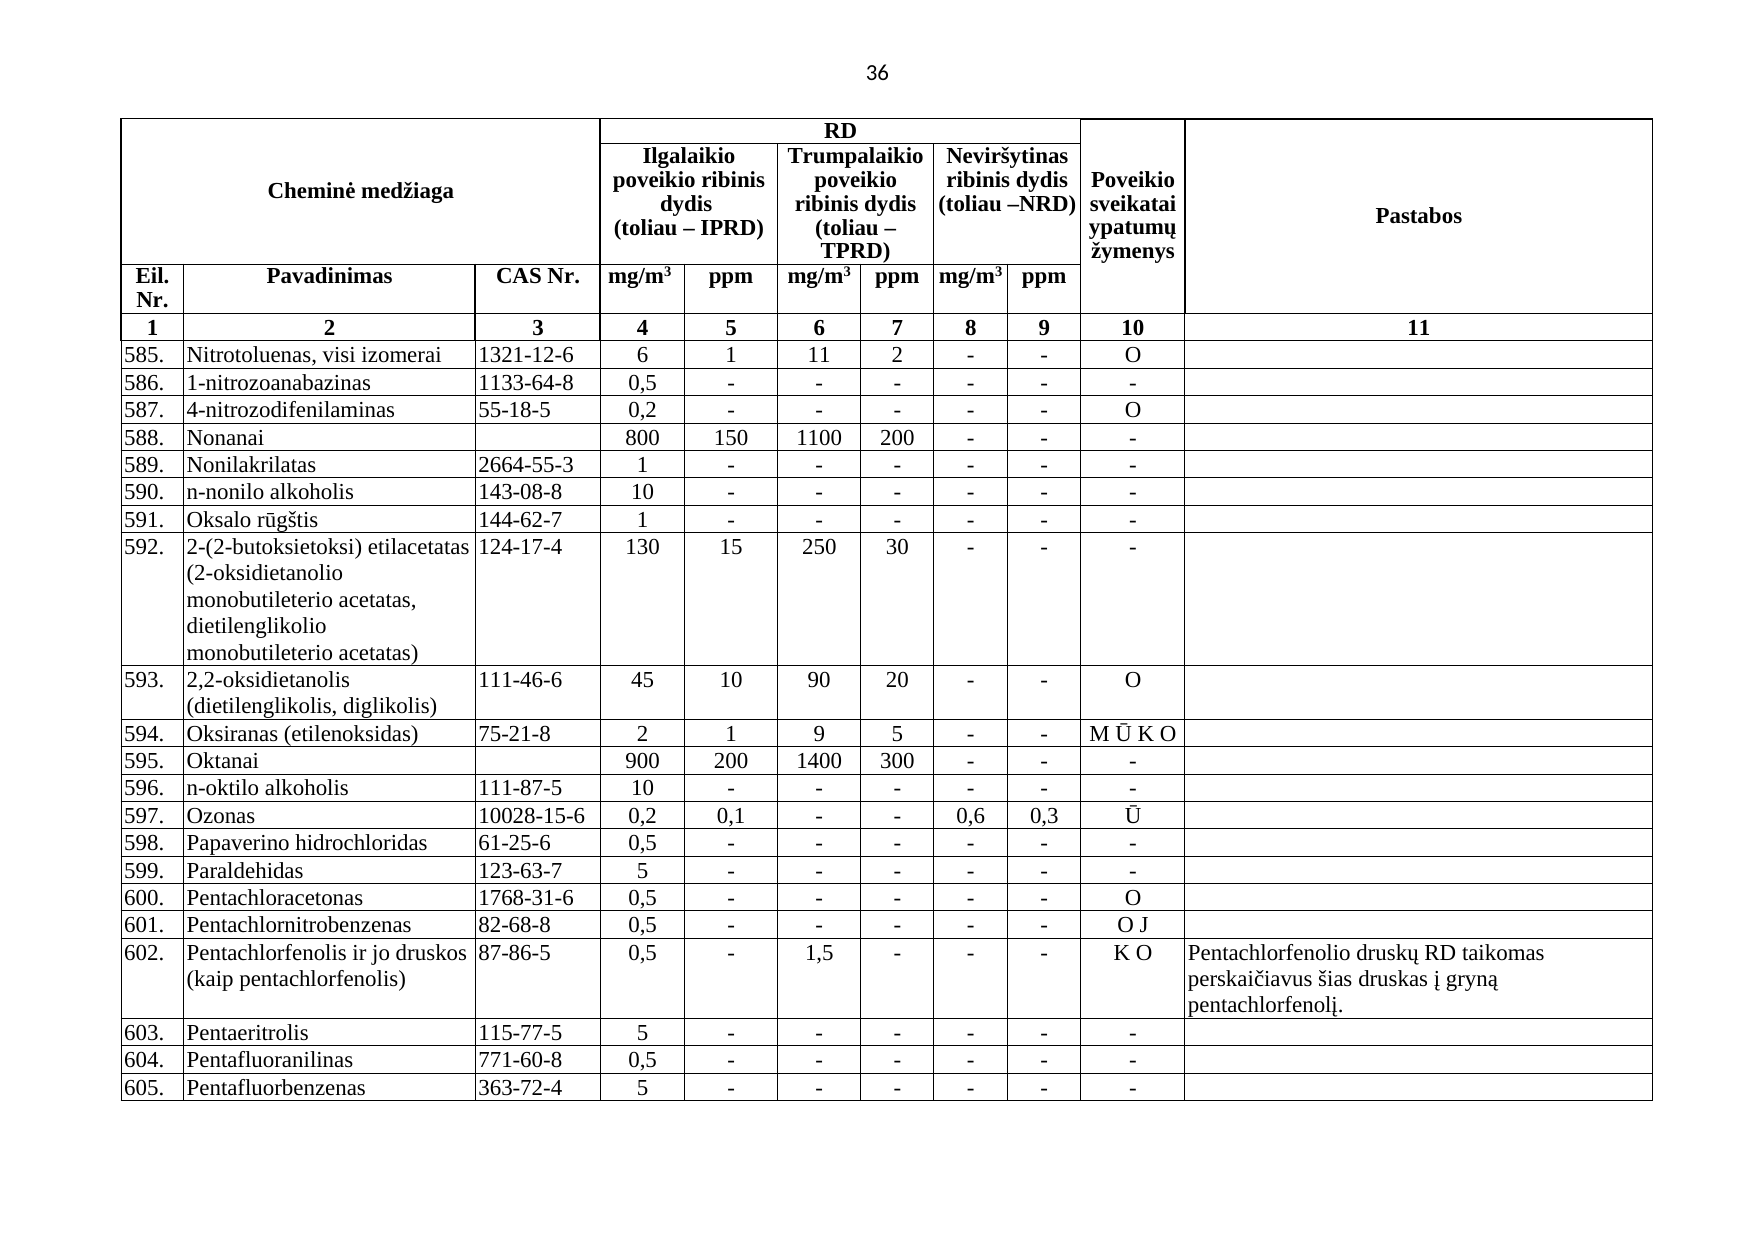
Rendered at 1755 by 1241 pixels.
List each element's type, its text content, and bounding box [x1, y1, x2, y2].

table_cell 250 [778, 533, 860, 665]
table_cell 1 [601, 506, 684, 532]
table_cell 2664-55-3 [476, 451, 600, 477]
table_cell Eil. Nr. [122, 265, 183, 312]
table_cell 6 [601, 341, 684, 368]
table_cell 2 [601, 720, 684, 746]
table_cell Pentachloracetonas [184, 884, 475, 910]
table_cell 10 [1081, 314, 1184, 340]
table_cell 75-21-8 [476, 720, 600, 746]
table_cell - [1008, 911, 1080, 938]
table_cell CAS Nr. [476, 265, 599, 312]
table_cell - [1081, 1019, 1184, 1045]
table_cell Nonilakrilatas [184, 451, 475, 477]
table_cell - [1081, 451, 1184, 477]
table_cell 0,5 [601, 829, 684, 856]
table_cell Trumpalaikio poveikio ribinis dydis (toliau –TPRD) [778, 144, 933, 263]
table_cell 11 [778, 341, 860, 368]
table_cell 5 [601, 857, 684, 883]
table_cell 300 [861, 747, 933, 773]
table_cell - [1008, 506, 1080, 532]
table_cell Pentafluorbenzenas [184, 1074, 475, 1100]
table_cell O [1081, 666, 1184, 719]
table_cell 5 [601, 1019, 684, 1045]
table_cell - [1008, 424, 1080, 450]
table_cell 111-46-6 [476, 666, 600, 719]
table_cell Ozonas [184, 802, 475, 828]
table_cell - [861, 1046, 933, 1073]
table_cell - [1081, 1074, 1184, 1100]
table_cell - [1008, 775, 1080, 801]
table_cell [1185, 747, 1652, 773]
table_cell 11 [1185, 314, 1652, 340]
table_cell [1185, 478, 1652, 505]
table_cell - [1008, 369, 1080, 395]
table_cell - [1008, 720, 1080, 746]
table_cell 3 [476, 314, 599, 340]
table_cell - [1081, 775, 1184, 801]
table_cell - [934, 506, 1007, 532]
table_cell 599. [122, 857, 183, 883]
table_cell [1185, 802, 1652, 828]
table_cell 1 [122, 314, 183, 340]
table_cell - [778, 506, 860, 532]
table_cell - [934, 369, 1007, 395]
table_cell 2 [861, 341, 933, 368]
table_cell 601. [122, 911, 183, 938]
table_cell - [1081, 1046, 1184, 1073]
table_cell Nonanai [184, 424, 475, 450]
table_cell 124-17-4 [476, 533, 600, 665]
table_cell 0,3 [1008, 802, 1080, 828]
table_cell - [1008, 478, 1080, 505]
table_cell - [1008, 451, 1080, 477]
table_cell 589. [122, 451, 183, 477]
table_cell O [1081, 341, 1184, 368]
table_cell - [861, 939, 933, 1018]
table_cell K O [1081, 939, 1184, 1018]
table_cell Pentafluoranilinas [184, 1046, 475, 1073]
table_cell 0,5 [601, 369, 684, 395]
table_cell [1185, 533, 1652, 665]
table_cell Oksiranas (etilenoksidas) [184, 720, 475, 746]
table_cell 143-08-8 [476, 478, 600, 505]
table_cell - [778, 1019, 860, 1045]
table_cell 363-72-4 [476, 1074, 600, 1100]
table_cell - [685, 829, 777, 856]
table_cell [476, 747, 600, 773]
table_cell 605. [122, 1074, 183, 1100]
table_cell - [934, 829, 1007, 856]
table_cell Nitrotoluenas, visi izomerai [184, 341, 475, 368]
table_cell Papaverino hidrochloridas [184, 829, 475, 856]
table_cell 593. [122, 666, 183, 719]
table_cell 1 [685, 720, 777, 746]
table_cell - [778, 775, 860, 801]
table_cell mg/m3 [778, 265, 860, 312]
table_cell - [934, 666, 1007, 719]
table_cell Paraldehidas [184, 857, 475, 883]
table_header Cheminė medžiaga [122, 119, 599, 263]
table_cell - [1008, 829, 1080, 856]
table_cell [1185, 775, 1652, 801]
table_cell 200 [685, 747, 777, 773]
table_cell 900 [601, 747, 684, 773]
table_cell 592. [122, 533, 183, 665]
table_cell - [778, 857, 860, 883]
table_cell 61-25-6 [476, 829, 600, 856]
table_cell 586. [122, 369, 183, 395]
table_cell - [934, 1046, 1007, 1073]
table_cell 1100 [778, 424, 860, 450]
table_cell - [778, 478, 860, 505]
table_cell 130 [601, 533, 684, 665]
table_cell 15 [685, 533, 777, 665]
table_cell Pentachlorfenolis ir jo druskos (kaip pentachlorfenolis) [184, 939, 475, 1018]
table_cell 10028-15-6 [476, 802, 600, 828]
table_cell - [1008, 666, 1080, 719]
table_cell - [685, 1074, 777, 1100]
table_cell 588. [122, 424, 183, 450]
table_cell - [1008, 396, 1080, 422]
table_cell 604. [122, 1046, 183, 1073]
table_cell 0,1 [685, 802, 777, 828]
table_cell 45 [601, 666, 684, 719]
table_cell - [1081, 478, 1184, 505]
table_cell - [934, 911, 1007, 938]
table_cell 0,2 [601, 802, 684, 828]
table_cell 1 [601, 451, 684, 477]
table_cell 111-87-5 [476, 775, 600, 801]
table_cell - [861, 802, 933, 828]
table_cell M Ū K O [1081, 720, 1184, 746]
table_cell ppm [685, 265, 777, 312]
table_cell mg/m3 [601, 265, 684, 312]
table_cell n-oktilo alkoholis [184, 775, 475, 801]
table_cell 771-60-8 [476, 1046, 600, 1073]
table_cell [476, 424, 600, 450]
table_cell - [1008, 1019, 1080, 1045]
table_cell 800 [601, 424, 684, 450]
table_cell [1185, 1019, 1652, 1045]
table_cell [1185, 911, 1652, 938]
table_cell 598. [122, 829, 183, 856]
table_cell 602. [122, 939, 183, 1018]
table_cell - [1081, 369, 1184, 395]
table_cell - [934, 424, 1007, 450]
table_cell - [778, 451, 860, 477]
table_cell Pentachlornitrobenzenas [184, 911, 475, 938]
table_cell - [934, 1074, 1007, 1100]
table_cell 2 [184, 314, 474, 340]
table_cell 597. [122, 802, 183, 828]
table_cell 590. [122, 478, 183, 505]
table_cell - [778, 1074, 860, 1100]
table_cell 87-86-5 [476, 939, 600, 1018]
table_cell O [1081, 396, 1184, 422]
table_cell 20 [861, 666, 933, 719]
table_cell - [685, 775, 777, 801]
table_cell 596. [122, 775, 183, 801]
table_cell - [934, 857, 1007, 883]
table_cell - [1008, 747, 1080, 773]
table_cell - [934, 747, 1007, 773]
table_cell 1321-12-6 [476, 341, 600, 368]
table_cell - [1008, 341, 1080, 368]
table_cell - [1008, 533, 1080, 665]
table_cell 9 [1008, 314, 1080, 340]
table_cell [1185, 1074, 1652, 1100]
table_cell 8 [934, 314, 1007, 340]
table_cell 30 [861, 533, 933, 665]
table_cell - [1081, 424, 1184, 450]
table_cell - [861, 911, 933, 938]
table_cell - [1008, 1046, 1080, 1073]
table_cell - [685, 369, 777, 395]
table_cell 55-18-5 [476, 396, 600, 422]
table_cell 1-nitrozoanabazinas [184, 369, 475, 395]
table_cell - [934, 775, 1007, 801]
table_cell 200 [861, 424, 933, 450]
table_cell - [861, 1019, 933, 1045]
table_cell 587. [122, 396, 183, 422]
table_cell 1400 [778, 747, 860, 773]
table_cell - [861, 451, 933, 477]
table_cell - [1008, 939, 1080, 1018]
table_cell [1185, 857, 1652, 883]
table_cell [1185, 666, 1652, 719]
table_cell - [861, 396, 933, 422]
table_cell 603. [122, 1019, 183, 1045]
table_cell 0,6 [934, 802, 1007, 828]
table_cell - [861, 478, 933, 505]
table_cell 0,5 [601, 1046, 684, 1073]
table_cell - [861, 829, 933, 856]
table_cell 5 [685, 314, 777, 340]
table_cell 1133-64-8 [476, 369, 600, 395]
table_cell - [685, 396, 777, 422]
table_cell - [1081, 857, 1184, 883]
table_cell - [685, 1019, 777, 1045]
table_cell O J [1081, 911, 1184, 938]
table_cell 7 [861, 314, 933, 340]
table_cell [1185, 424, 1652, 450]
table_cell 9 [778, 720, 860, 746]
table_cell 5 [601, 1074, 684, 1100]
table_cell - [685, 884, 777, 910]
table_cell - [934, 884, 1007, 910]
table_cell [1185, 341, 1652, 368]
table_cell 4-nitrozodifenilaminas [184, 396, 475, 422]
table_cell 600. [122, 884, 183, 910]
table_cell 82-68-8 [476, 911, 600, 938]
table_cell - [934, 478, 1007, 505]
table_cell - [685, 939, 777, 1018]
table_cell 115-77-5 [476, 1019, 600, 1045]
table_cell 5 [861, 720, 933, 746]
table_cell - [685, 506, 777, 532]
table_cell - [861, 775, 933, 801]
table_cell 1,5 [778, 939, 860, 1018]
table_cell - [1081, 747, 1184, 773]
table_cell - [685, 857, 777, 883]
table_cell - [778, 802, 860, 828]
table_cell 123-63-7 [476, 857, 600, 883]
table_cell - [685, 1046, 777, 1073]
table_cell - [1008, 1074, 1080, 1100]
table_cell 0,5 [601, 884, 684, 910]
table_cell 594. [122, 720, 183, 746]
table_cell Neviršytinas ribinis dydis (toliau –NRD) [934, 144, 1080, 263]
table_cell - [1081, 829, 1184, 856]
table_cell Ilgalaikio poveikio ribinis dydis (toliau – IPRD) [601, 144, 777, 263]
table_cell 2,2-oksidietanolis (dietilenglikolis, diglikolis) [184, 666, 475, 719]
table_cell - [778, 396, 860, 422]
table_cell [1185, 720, 1652, 746]
table_cell - [778, 1046, 860, 1073]
table_cell - [1081, 533, 1184, 665]
table_cell 0,2 [601, 396, 684, 422]
table_cell 595. [122, 747, 183, 773]
table_cell - [1008, 884, 1080, 910]
table_header Poveikio sveikatai ypatumų žymenys [1081, 120, 1184, 312]
table_cell Pavadinimas [184, 265, 474, 312]
table_cell - [1081, 506, 1184, 532]
table_cell - [861, 1074, 933, 1100]
table_cell Pentaeritrolis [184, 1019, 475, 1045]
table_cell Oktanai [184, 747, 475, 773]
table_cell mg/m3 [934, 265, 1007, 312]
table_cell - [1008, 857, 1080, 883]
table_cell - [934, 341, 1007, 368]
table_cell - [934, 1019, 1007, 1045]
table_cell 90 [778, 666, 860, 719]
table_cell n-nonilo alkoholis [184, 478, 475, 505]
table_cell 585. [122, 341, 183, 368]
table_cell - [861, 857, 933, 883]
table_cell - [861, 884, 933, 910]
table_cell [1185, 829, 1652, 856]
table_cell 591. [122, 506, 183, 532]
table_cell 144-62-7 [476, 506, 600, 532]
table_cell - [685, 478, 777, 505]
table_cell 10 [601, 775, 684, 801]
table_cell - [778, 884, 860, 910]
table_cell Oksalo rūgštis [184, 506, 475, 532]
table_cell ppm [861, 265, 933, 312]
table_header RD [601, 119, 1080, 143]
table_cell - [934, 451, 1007, 477]
table_header Pastabos [1186, 120, 1652, 312]
table_cell 1 [685, 341, 777, 368]
table_cell - [778, 829, 860, 856]
table_cell 0,5 [601, 939, 684, 1018]
table_cell ppm [1008, 265, 1080, 312]
table_cell - [685, 911, 777, 938]
table_cell [1185, 1046, 1652, 1073]
table_cell Ū [1081, 802, 1184, 828]
table_cell 10 [601, 478, 684, 505]
table_cell 2-(2-butoksietoksi) etilacetatas (2-oksidietanolio monobutileterio acetatas, dietilenglikolio monobutileterio acetatas) [184, 533, 475, 665]
table_cell 1768-31-6 [476, 884, 600, 910]
table_cell O [1081, 884, 1184, 910]
table_cell 150 [685, 424, 777, 450]
table_cell [1185, 369, 1652, 395]
table_cell 4 [601, 314, 684, 340]
table_cell - [861, 369, 933, 395]
table_cell 0,5 [601, 911, 684, 938]
table_cell - [861, 506, 933, 532]
table_cell [1185, 451, 1652, 477]
table_cell - [934, 533, 1007, 665]
table_cell - [934, 939, 1007, 1018]
table_cell - [778, 369, 860, 395]
table_cell [1185, 396, 1652, 422]
table_cell - [685, 451, 777, 477]
table_cell Pentachlorfenolio druskų RD taikomas perskaičiavus šias druskas į gryną pentachlorfenolį. [1185, 939, 1652, 1018]
table_cell [1185, 884, 1652, 910]
table_cell - [778, 911, 860, 938]
table_cell 6 [778, 314, 860, 340]
table_cell [1185, 506, 1652, 532]
table_cell - [934, 720, 1007, 746]
table_cell - [934, 396, 1007, 422]
table_cell 10 [685, 666, 777, 719]
